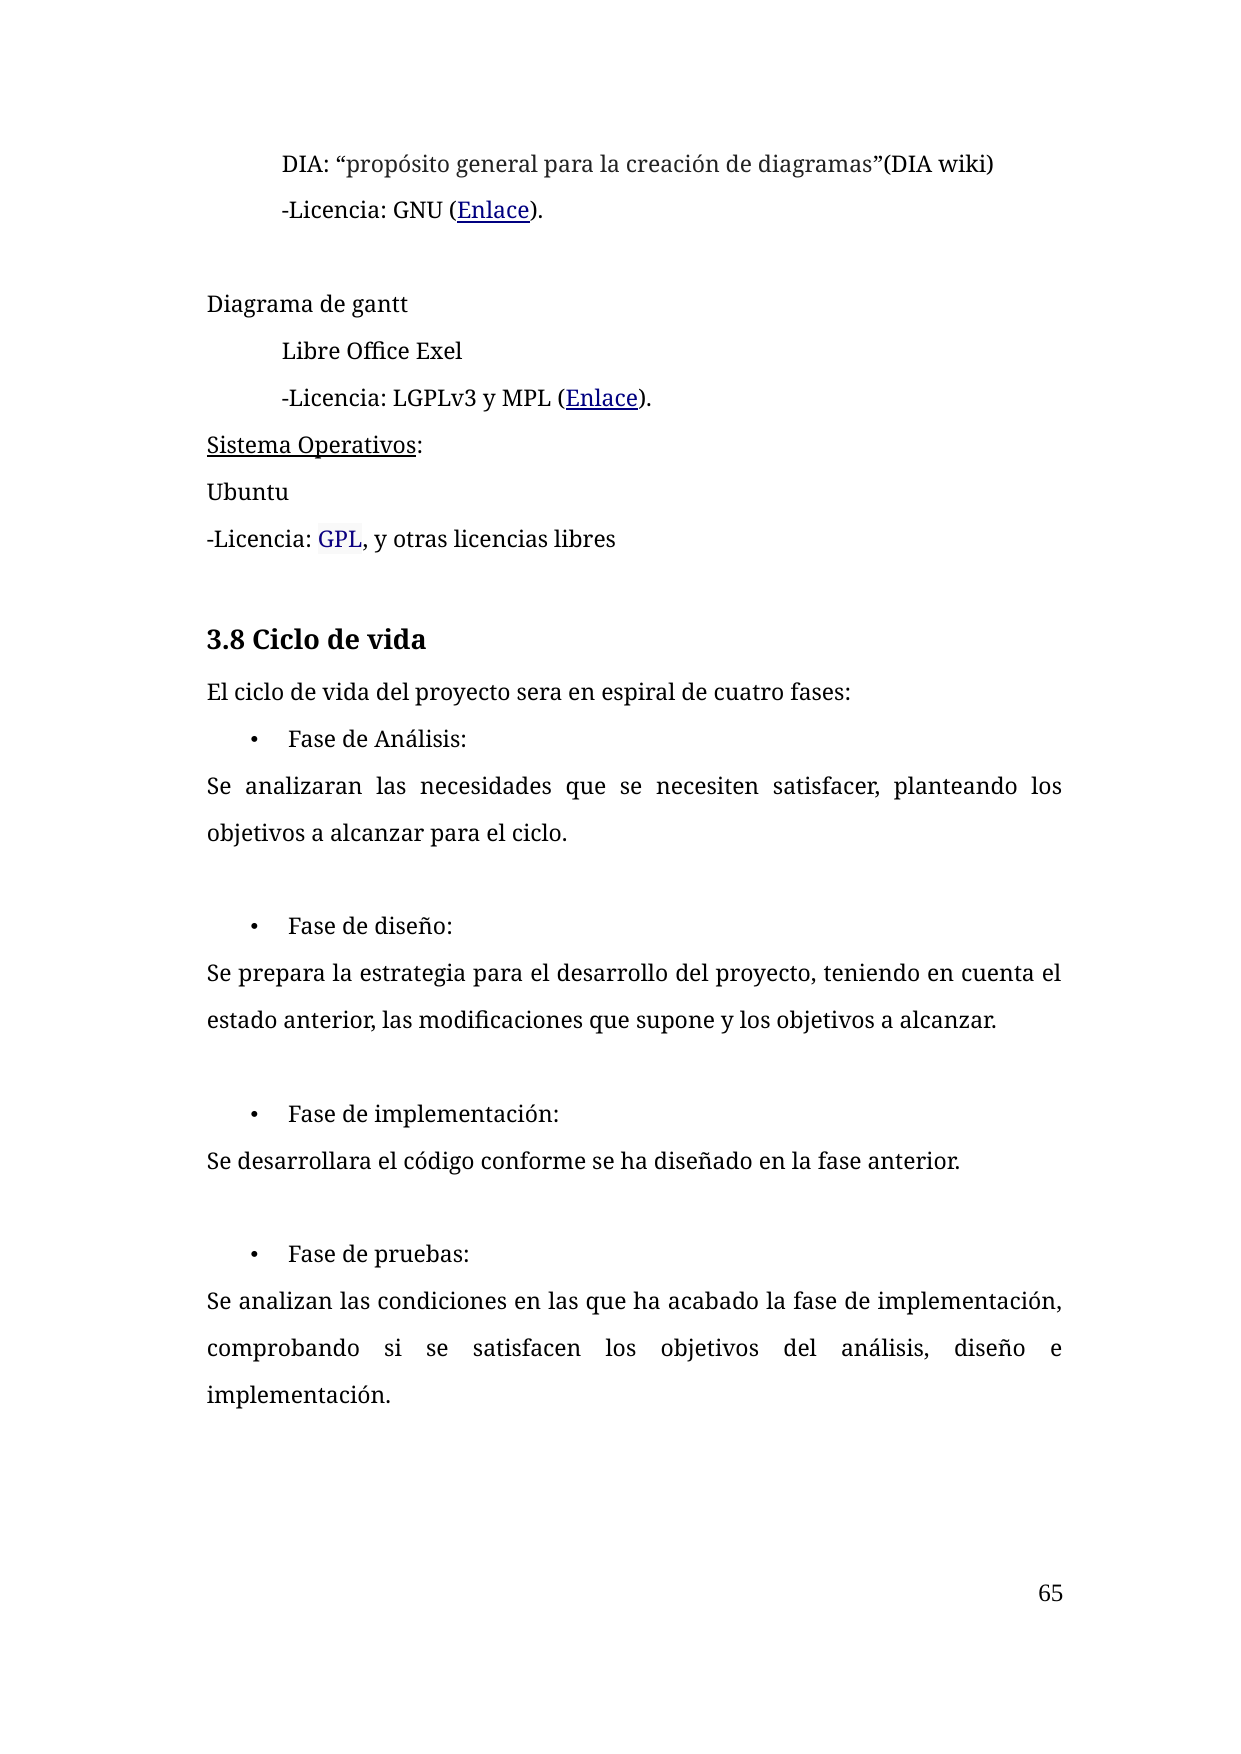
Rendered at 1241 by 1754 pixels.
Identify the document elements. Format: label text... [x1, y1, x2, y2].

list Fase de implementación: [250, 1098, 1063, 1129]
list Fase de Análisis: [250, 723, 1063, 754]
text -Licencia: LGPLv3 y MPL (Enlace). [207, 382, 1063, 413]
text Se analizaran las necesidades que se necesiten satisfacer, planteando los objetivos a alcanzar para el ciclo. [207, 769, 1063, 848]
text Libre Office Exel [207, 335, 1063, 366]
text Sistema Operativos: [207, 429, 1063, 460]
text -Licencia: GPL, y otras licencias libres [207, 523, 1063, 554]
text Diagrama de gantt [207, 288, 1063, 319]
text DIA: “propósito general para la creación de diagramas”(DIA wiki) [207, 148, 1063, 179]
text Se prepara la estrategia para el desarrollo del proyecto, teniendo en cuenta el estado anterior, las modificaciones que supone y los objetivos a alcanzar. [207, 957, 1063, 1035]
text 3.8 Ciclo de vida [207, 621, 1063, 657]
text El ciclo de vida del proyecto sera en espiral de cuatro fases: [207, 676, 1063, 707]
list Fase de pruebas: [250, 1238, 1063, 1269]
text Ubuntu [207, 476, 1063, 507]
list Fase de diseño: [250, 910, 1063, 941]
text Se analizan las condiciones en las que ha acabado la fase de implementación, comprobando si se satisfacen los objetivos del análisis, diseño e implementación. [207, 1285, 1063, 1410]
text -Licencia: GNU (Enlace). [207, 194, 1063, 226]
text Se desarrollara el código conforme se ha diseñado en la fase anterior. [207, 1144, 1063, 1176]
